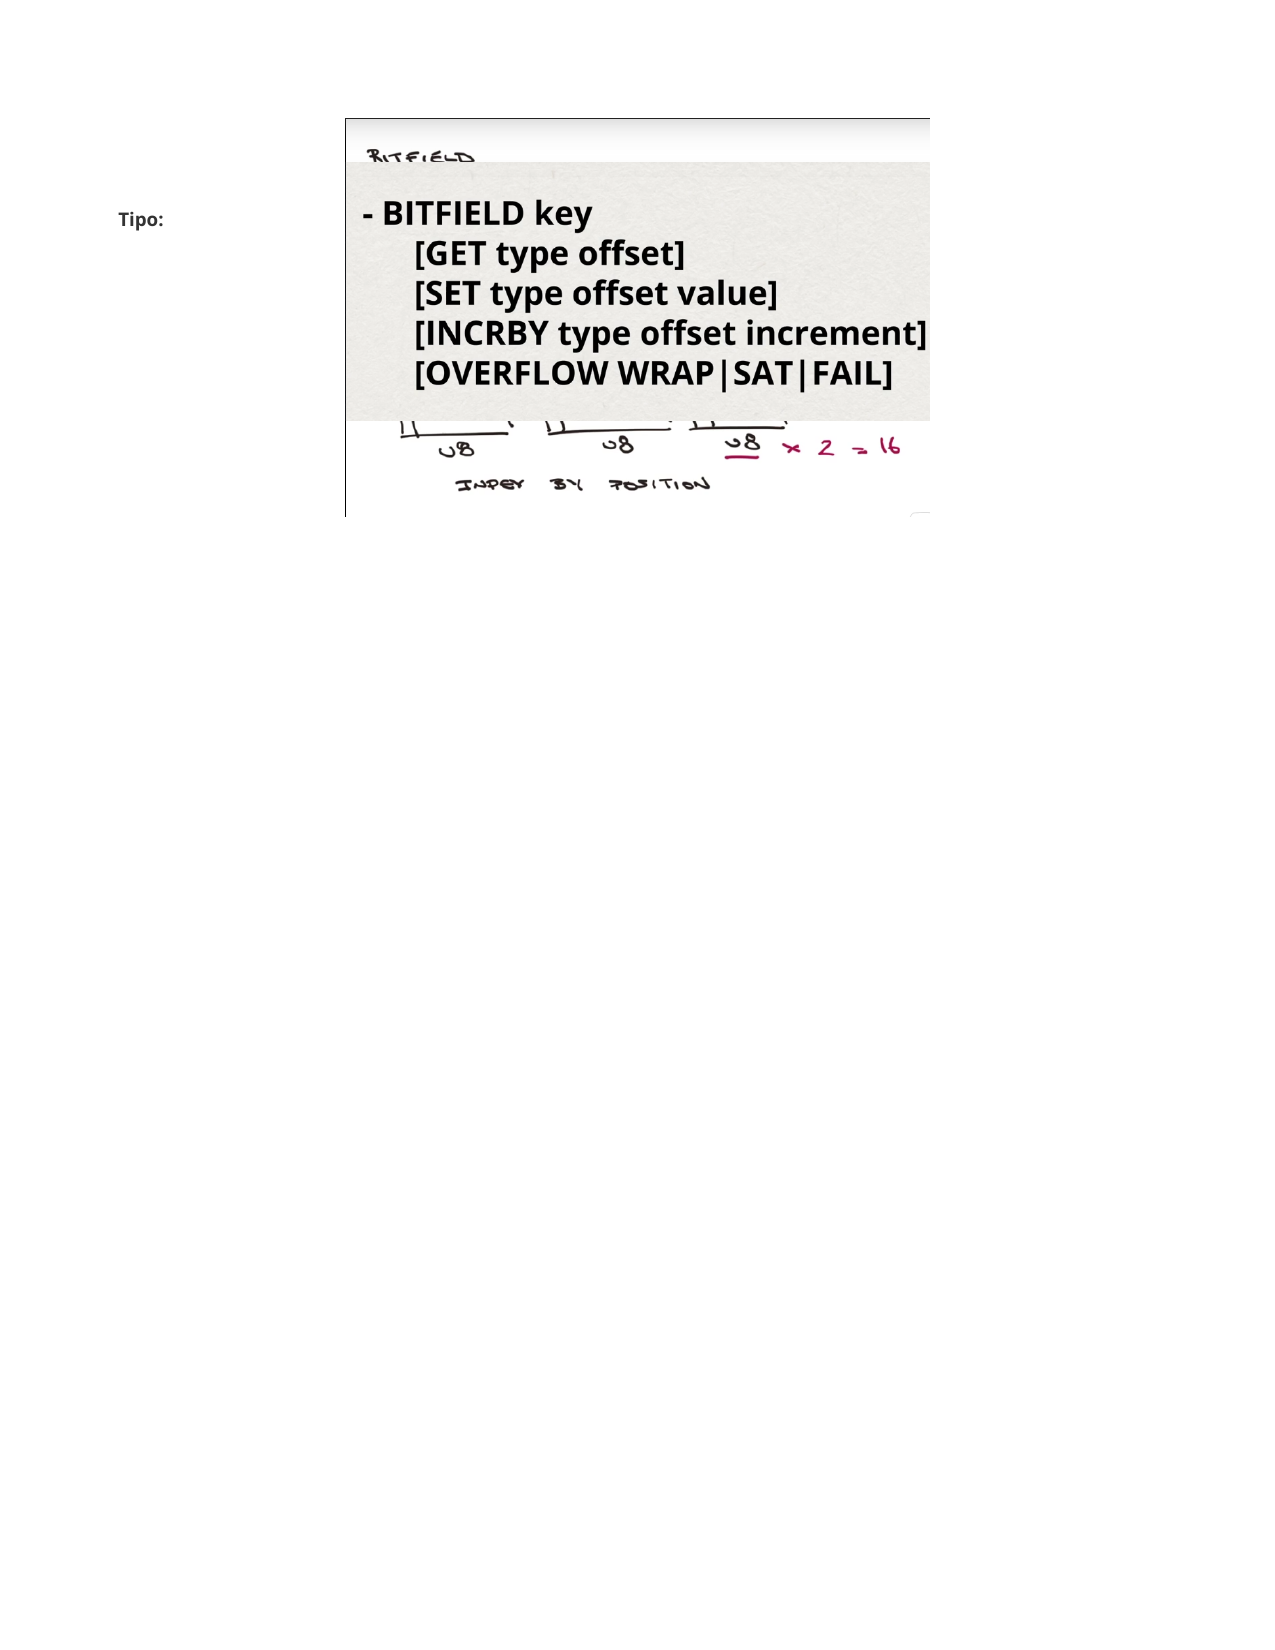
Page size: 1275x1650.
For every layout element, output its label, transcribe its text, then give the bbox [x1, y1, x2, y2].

text [930, 206, 1157, 231]
picture [345, 118, 930, 517]
text Tipo: [118, 206, 345, 231]
